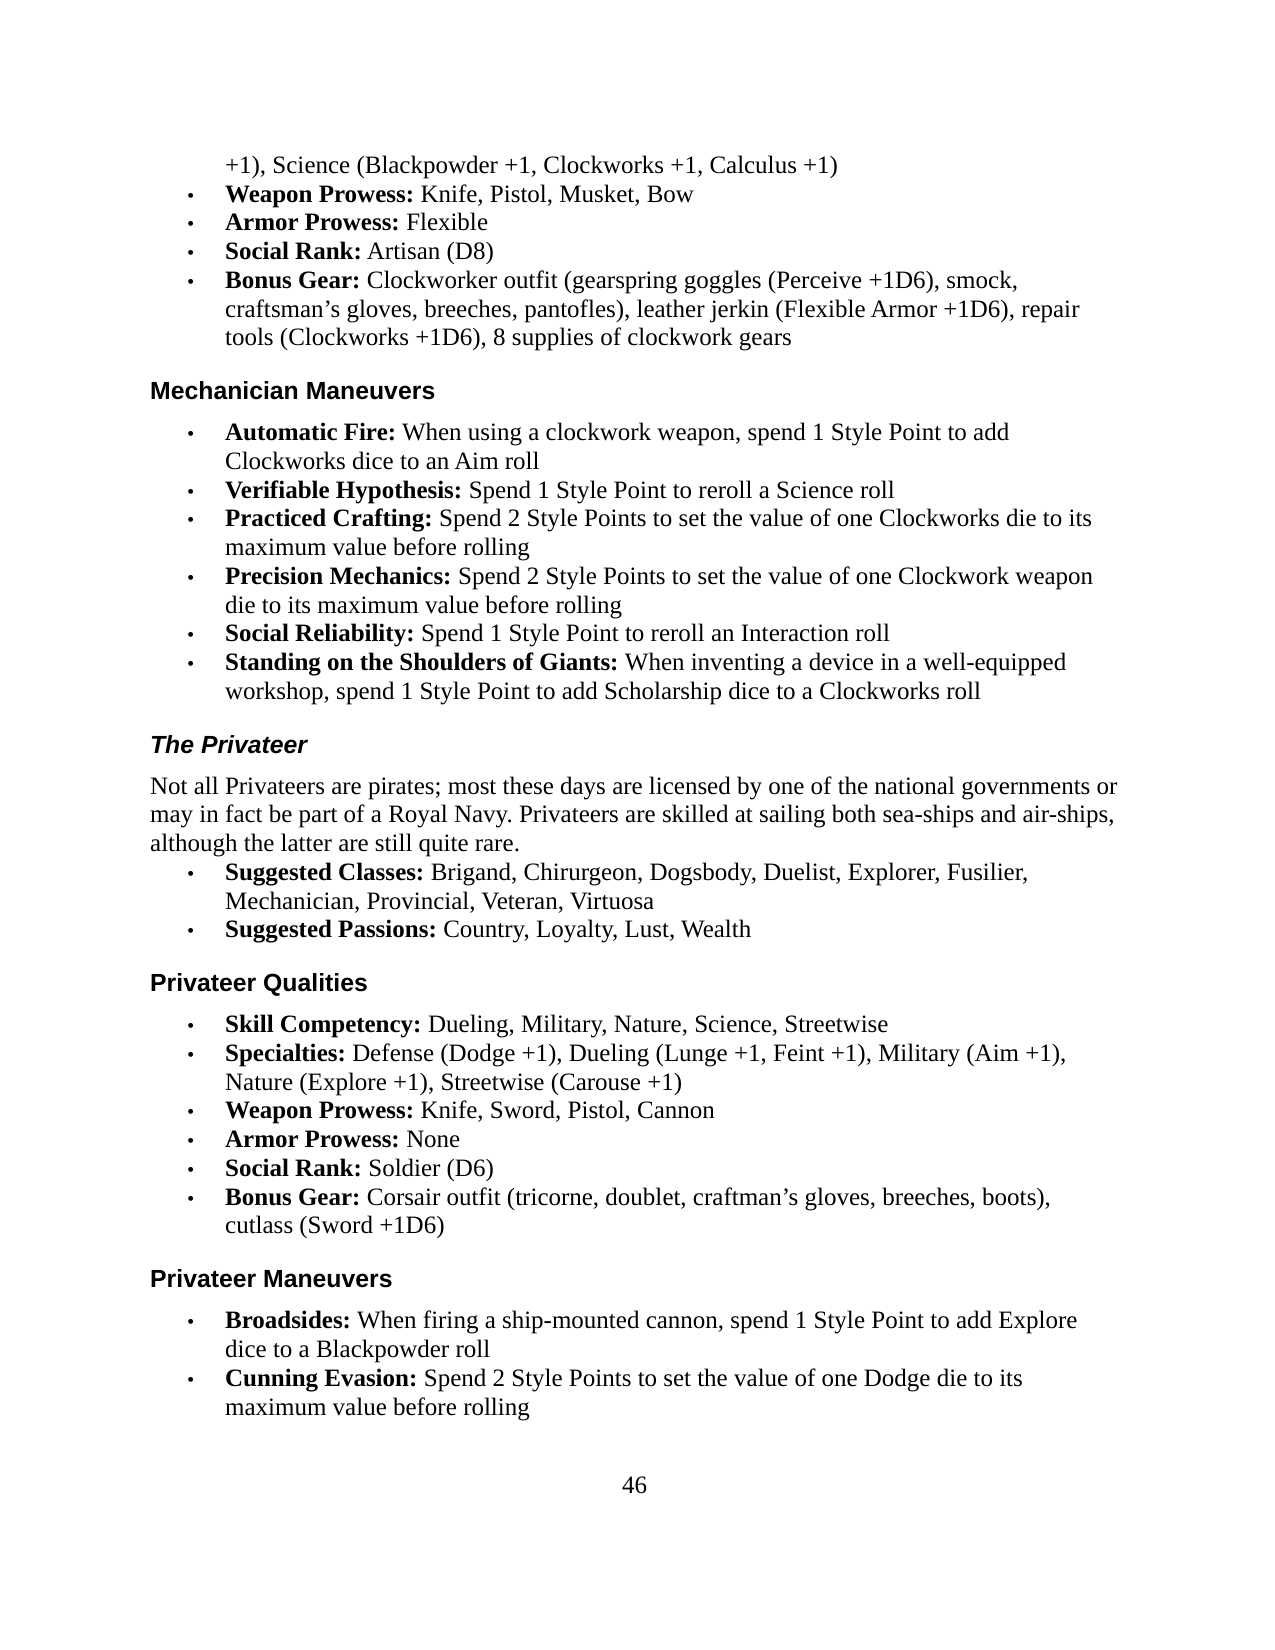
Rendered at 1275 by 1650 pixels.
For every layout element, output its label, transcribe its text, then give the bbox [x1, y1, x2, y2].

list Specialties: Defense (Dodge +1), Dueling (Lunge +1, Feint +1), Military (Aim +1), Nature (Explore +1), Streetwise (Carouse +1) [187, 1038, 1125, 1096]
list Weapon Prowess: Knife, Pistol, Musket, Bow [187, 179, 1125, 207]
list Social Reliability: Spend 1 Style Point to reroll an Interaction roll [187, 618, 1125, 647]
list Practiced Crafting: Spend 2 Style Points to set the value of one Clockworks die to its maximum value before rolling [187, 503, 1125, 561]
list Bonus Gear: Clockworker outfit (gearspring goggles (Perceive +1D6), smock, craftsman’s gloves, breeches, pantofles), leather jerkin (Flexible Armor +1D6), repair tools (Clockworks +1D6), 8 supplies of clockwork gears [187, 265, 1125, 351]
list Weapon Prowess: Knife, Sword, Pistol, Cannon [187, 1096, 1125, 1124]
subtitle Privateer Maneuvers [150, 1264, 1125, 1293]
list Armor Prowess: Flexible [187, 207, 1125, 236]
subtitle Privateer Qualities [150, 968, 1125, 997]
list Standing on the Shoulders of Giants: When inventing a device in a well-equipped workshop, spend 1 Style Point to add Scholarship dice to a Clockworks roll [187, 647, 1125, 705]
list Social Rank: Artisan (D8) [187, 236, 1125, 265]
text Not all Privateers are pirates; most these days are licensed by one of the national governments or may in fact be part of a Royal Navy. Privateers are skilled at sailing both sea-ships and air-ships, although the latter are still quite rare. [150, 771, 1125, 857]
list Skill Competency: Dueling, Military, Nature, Science, Streetwise [187, 1009, 1125, 1038]
subtitle Mechanician Maneuvers [150, 376, 1125, 405]
list Automatic Fire: When using a clockwork weapon, spend 1 Style Point to add Clockworks dice to an Aim roll [187, 417, 1125, 475]
list Broadsides: When firing a ship-mounted cannon, spend 1 Style Point to add Explore dice to a Blackpowder roll [187, 1305, 1125, 1363]
list Social Rank: Soldier (D6) [187, 1153, 1125, 1182]
list +1), Science (Blackpowder +1, Clockworks +1, Calculus +1) [187, 150, 1125, 179]
list Cunning Evasion: Spend 2 Style Points to set the value of one Dodge die to its maximum value before rolling [187, 1363, 1125, 1420]
list Verifiable Hypothesis: Spend 1 Style Point to reroll a Science roll [187, 475, 1125, 503]
list Suggested Classes: Brigand, Chirurgeon, Dogsbody, Duelist, Explorer, Fusilier, Mechanician, Provincial, Veteran, Virtuosa [187, 857, 1125, 914]
subtitle The Privateer [150, 730, 1125, 758]
list Bonus Gear: Corsair outfit (tricorne, doublet, craftman’s gloves, breeches, boots), cutlass (Sword +1D6) [187, 1182, 1125, 1239]
list Precision Mechanics: Spend 2 Style Points to set the value of one Clockwork weapon die to its maximum value before rolling [187, 561, 1125, 618]
list Armor Prowess: None [187, 1124, 1125, 1153]
list Suggested Passions: Country, Loyalty, Lust, Wealth [187, 914, 1125, 943]
